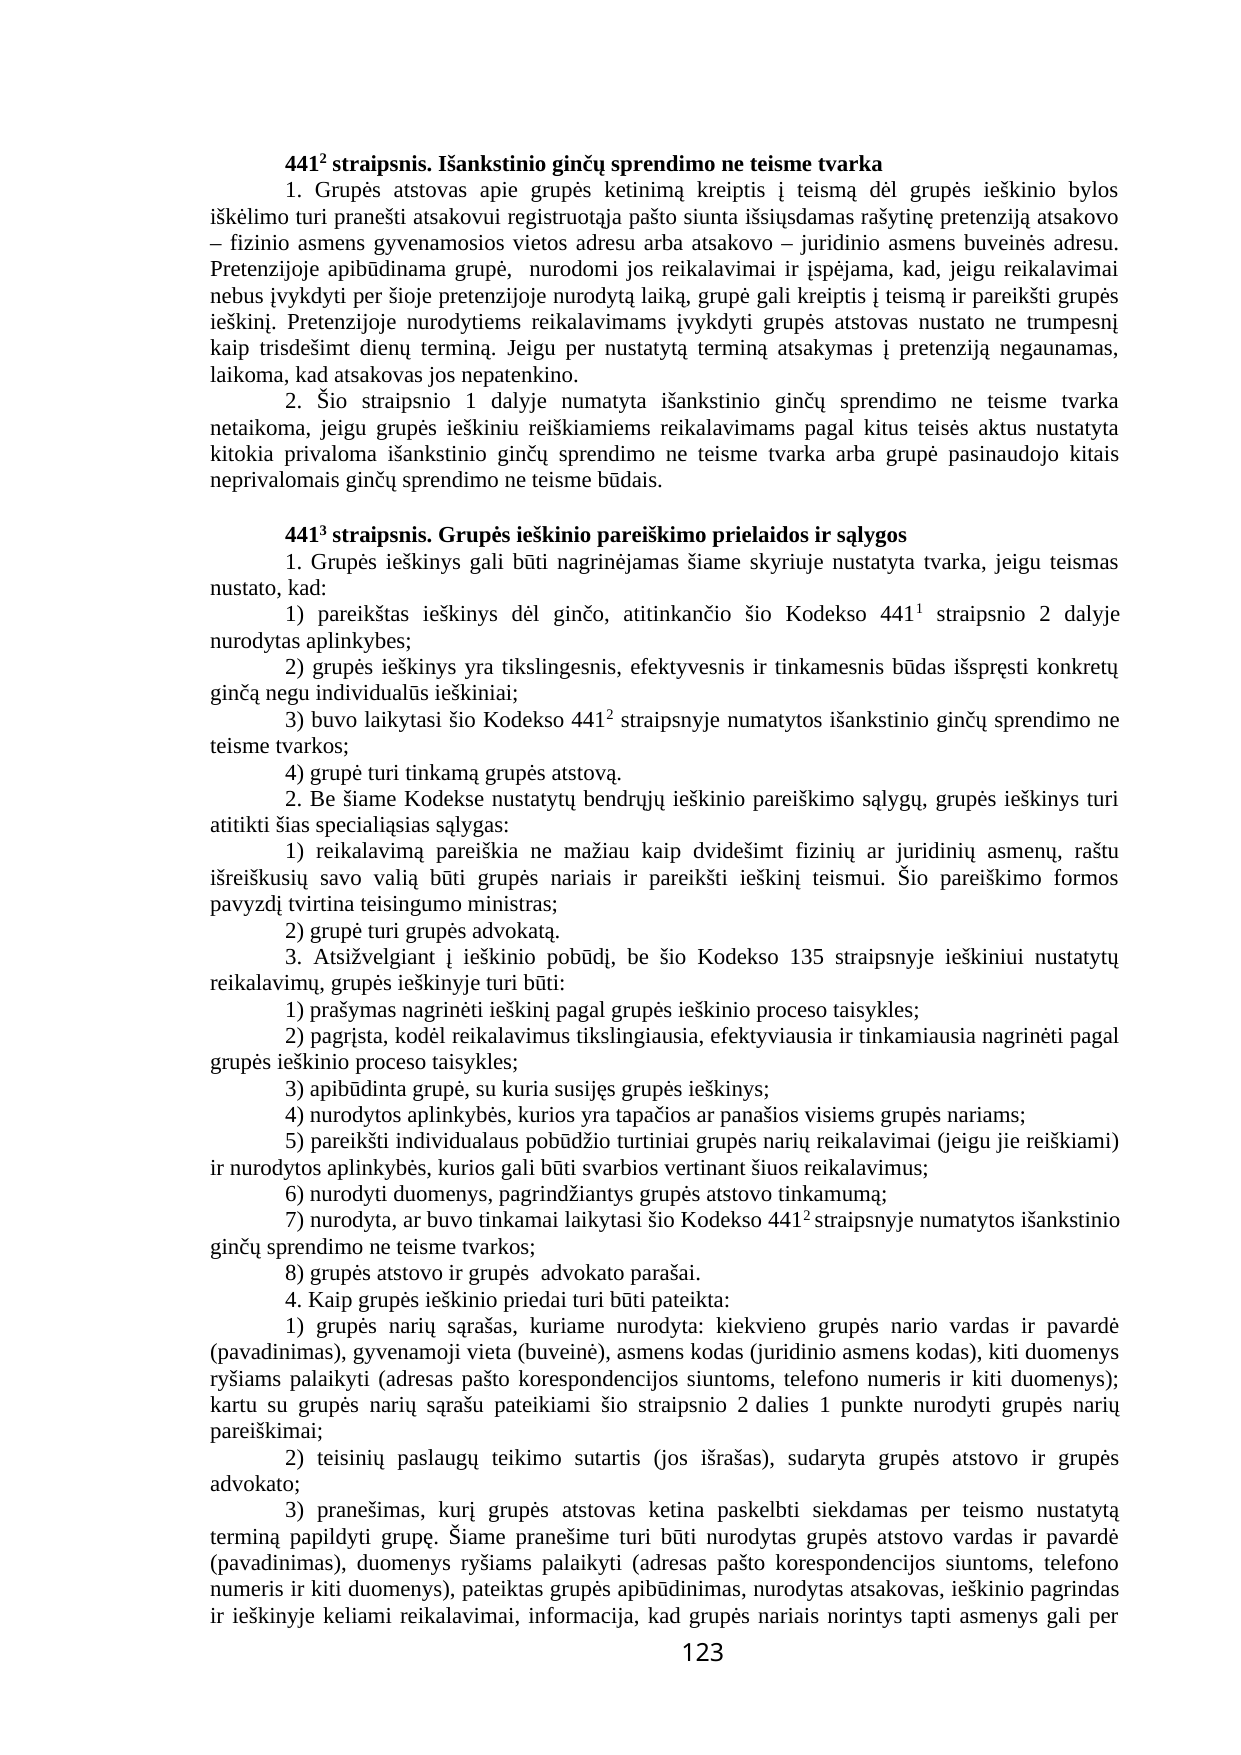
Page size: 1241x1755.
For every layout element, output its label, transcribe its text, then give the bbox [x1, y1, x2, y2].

text 3. Atsižvelgiant į ieškinio pobūdį, be šio Kodekso 135 straipsnyje ieškiniui nustatytų reikalavimų, grupės ieškinyje turi būti: [210, 943, 1120, 996]
text 4413 straipsnis. Grupės ieškinio pareiškimo prielaidos ir sąlygos [210, 521, 1120, 548]
text 8) grupės atstovo ir grupės advokato parašai. [210, 1259, 1120, 1286]
text 4. Kaip grupės ieškinio priedai turi būti pateikta: [210, 1286, 1120, 1312]
text 3) pranešimas, kurį grupės atstovas ketina paskelbti siekdamas per teismo nustatytą terminą papildyti grupę. Šiame pranešime turi būti nurodytas grupės atstovo vardas ir pavardė (pavadinimas), duomenys ryšiams palaikyti (adresas pašto korespondencijos siuntoms, telefono numeris ir kiti duomenys), pateiktas grupės apibūdinimas, nurodytas atsakovas, ieškinio pagrindas ir ieškinyje keliami reikalavimai, informacija, kad grupės nariais norintys tapti asmenys gali per [210, 1496, 1120, 1628]
text 2. Šio straipsnio 1 dalyje numatyta išankstinio ginčų sprendimo ne teisme tvarka netaikoma, jeigu grupės ieškiniu reiškiamiems reikalavimams pagal kitus teisės aktus nustatyta kitokia privaloma išankstinio ginčų sprendimo ne teisme tvarka arba grupė pasinaudojo kitais neprivalomais ginčų sprendimo ne teisme būdais. [210, 387, 1120, 493]
text 7) nurodyta, ar buvo tinkamai laikytasi šio Kodekso 4412 straipsnyje numatytos išankstinio ginčų sprendimo ne teisme tvarkos; [210, 1207, 1120, 1259]
text 2) grupės ieškinys yra tikslingesnis, efektyvesnis ir tinkamesnis būdas išspręsti konkretų ginčą negu individualūs ieškiniai; [210, 653, 1120, 706]
text 1) pareikštas ieškinys dėl ginčo, atitinkančio šio Kodekso 4411 straipsnio 2 dalyje nurodytas aplinkybes; [210, 600, 1120, 653]
text 3) apibūdinta grupė, su kuria susijęs grupės ieškinys; [210, 1075, 1120, 1101]
text 1) grupės narių sąrašas, kuriame nurodyta: kiekvieno grupės nario vardas ir pavardė (pavadinimas), gyvenamoji vieta (buveinė), asmens kodas (juridinio asmens kodas), kiti duomenys ryšiams palaikyti (adresas pašto korespondencijos siuntoms, telefono numeris ir kiti duomenys); kartu su grupės narių sąrašu pateikiami šio straipsnio 2 dalies 1 punkte nurodyti grupės narių pareiškimai; [210, 1312, 1120, 1444]
text 1. Grupės atstovas apie grupės ketinimą kreiptis į teismą dėl grupės ieškinio bylos iškėlimo turi pranešti atsakovui registruotąja pašto siunta išsiųsdamas rašytinę pretenziją atsakovo – fizinio asmens gyvenamosios vietos adresu arba atsakovo – juridinio asmens buveinės adresu. Pretenzijoje apibūdinama grupė, nurodomi jos reikalavimai ir įspėjama, kad, jeigu reikalavimai nebus įvykdyti per šioje pretenzijoje nurodytą laiką, grupė gali kreiptis į teismą ir pareikšti grupės ieškinį. Pretenzijoje nurodytiems reikalavimams įvykdyti grupės atstovas nustato ne trumpesnį kaip trisdešimt dienų terminą. Jeigu per nustatytą terminą atsakymas į pretenziją negaunamas, laikoma, kad atsakovas jos nepatenkino. [210, 176, 1120, 387]
text 6) nurodyti duomenys, pagrindžiantys grupės atstovo tinkamumą; [210, 1180, 1120, 1207]
text 5) pareikšti individualaus pobūdžio turtiniai grupės narių reikalavimai (jeigu jie reiškiami) ir nurodytos aplinkybės, kurios gali būti svarbios vertinant šiuos reikalavimus; [210, 1127, 1120, 1180]
text 4412 straipsnis. Išankstinio ginčų sprendimo ne teisme tvarka [210, 150, 1120, 176]
text 2) teisinių paslaugų teikimo sutartis (jos išrašas), sudaryta grupės atstovo ir grupės advokato; [210, 1444, 1120, 1496]
text 1. Grupės ieškinys gali būti nagrinėjamas šiame skyriuje nustatyta tvarka, jeigu teismas nustato, kad: [210, 548, 1120, 600]
text 1) prašymas nagrinėti ieškinį pagal grupės ieškinio proceso taisykles; [210, 996, 1120, 1022]
text 1) reikalavimą pareiškia ne mažiau kaip dvidešimt fizinių ar juridinių asmenų, raštu išreiškusių savo valią būti grupės nariais ir pareikšti ieškinį teismui. Šio pareiškimo formos pavyzdį tvirtina teisingumo ministras; [210, 838, 1120, 917]
text 2. Be šiame Kodekse nustatytų bendrųjų ieškinio pareiškimo sąlygų, grupės ieškinys turi atitikti šias specialiąsias sąlygas: [210, 785, 1120, 838]
text 2) grupė turi grupės advokatą. [210, 917, 1120, 943]
text 4) grupė turi tinkamą grupės atstovą. [210, 758, 1120, 785]
text 2) pagrįsta, kodėl reikalavimus tikslingiausia, efektyviausia ir tinkamiausia nagrinėti pagal grupės ieškinio proceso taisykles; [210, 1022, 1120, 1075]
text 3) buvo laikytasi šio Kodekso 4412 straipsnyje numatytos išankstinio ginčų sprendimo ne teisme tvarkos; [210, 706, 1120, 758]
text 4) nurodytos aplinkybės, kurios yra tapačios ar panašios visiems grupės nariams; [210, 1101, 1120, 1127]
